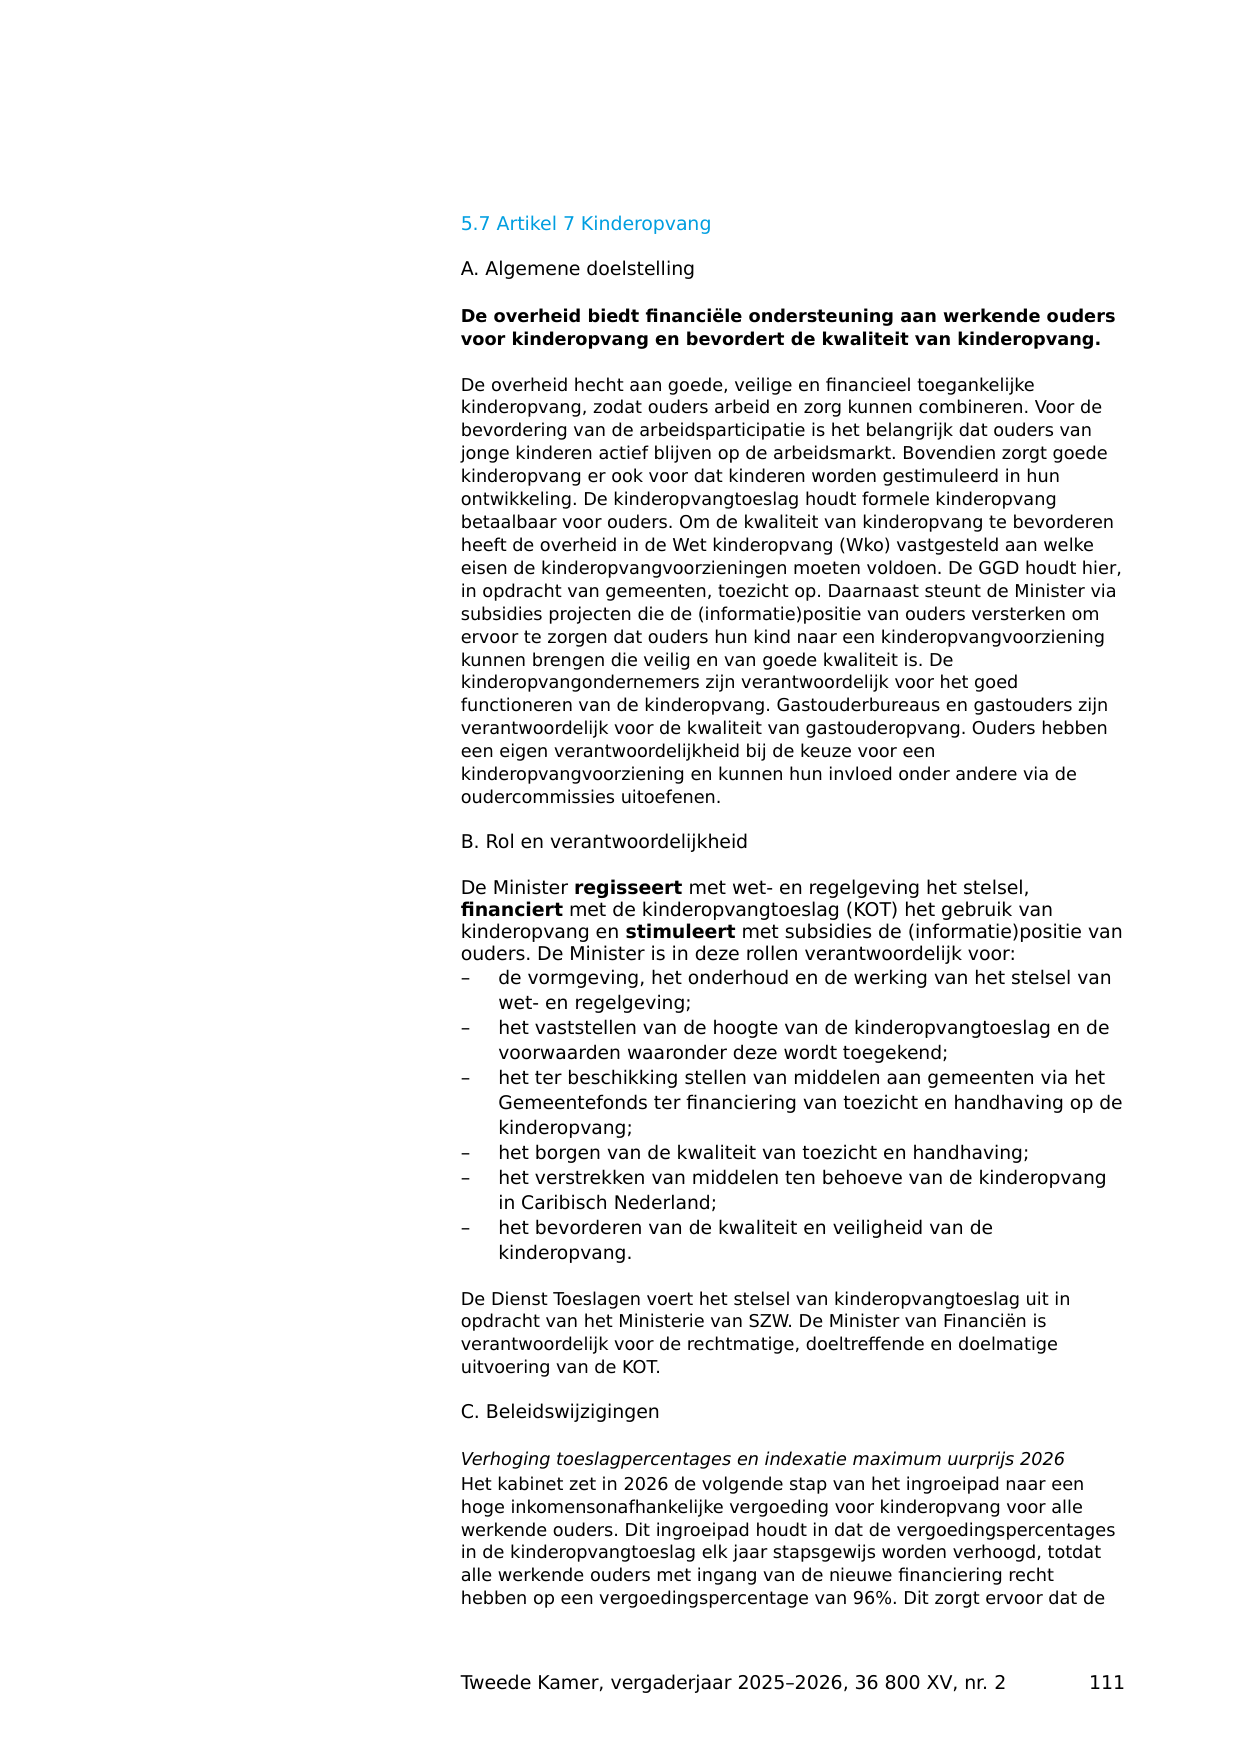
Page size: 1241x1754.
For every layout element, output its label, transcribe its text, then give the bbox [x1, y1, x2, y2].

text De overheid hecht aan goede, veilige en financieel toegankelijke kinderopvang, zodat ouders arbeid en zorg kunnen combineren. Voor de bevordering van de arbeidsparticipatie is het belangrijk dat ouders van jonge kinderen actief blijven op de arbeidsmarkt. Bovendien zorgt goede kinderopvang er ook voor dat kinderen worden gestimuleerd in hun ontwikkeling. De kinderopvangtoeslag houdt formele kinderopvang betaalbaar voor ouders. Om de kwaliteit van kinderopvang te bevorderen heeft de overheid in de Wet kinderopvang (Wko) vastgesteld aan welke eisen de kinderopvangvoorzieningen moeten voldoen. De GGD houdt hier, in opdracht van gemeenten, toezicht op. Daarnaast steunt de Minister via subsidies projecten die de (informatie)positie van ouders versterken om ervoor te zorgen dat ouders hun kind naar een kinderopvangvoorziening kunnen brengen die veilig en van goede kwaliteit is. De kinderopvangondernemers zijn verantwoordelijk voor het goed functioneren van de kinderopvang. Gastouderbureaus en gastouders zijn verantwoordelijk voor de kwaliteit van gastouderopvang. Ouders hebben een eigen verantwoordelijkheid bij de keuze voor een kinderopvangvoorziening en kunnen hun invloed onder andere via de oudercommissies uitoefenen. [461, 373, 1125, 808]
title C. Beleidswijzigingen [461, 1401, 1125, 1423]
title B. Rol en verantwoordelijkheid [461, 831, 1125, 853]
list de vormgeving, het onderhoud en de werking van het stelsel van wet- en regelgeving; [461, 964, 1125, 1014]
text Het kabinet zet in 2026 de volgende stap van het ingroeipad naar een hoge inkomensonafhankelijke vergoeding voor kinderopvang voor alle werkende ouders. Dit ingroeipad houdt in dat de vergoedingspercentages in de kinderopvangtoeslag elk jaar stapsgewijs worden verhoogd, totdat alle werkende ouders met ingang van de nieuwe financiering recht hebben op een vergoedingspercentage van 96%. Dit zorgt ervoor dat de [461, 1472, 1125, 1609]
list het verstrekken van middelen ten behoeve van de kinderopvang in Caribisch Nederland; [461, 1164, 1125, 1214]
list het vaststellen van de hoogte van de kinderopvangtoeslag en de voorwaarden waaronder deze wordt toegekend; [461, 1014, 1125, 1064]
text De Minister regisseert met wet- en regelgeving het stelsel, financiert met de kinderopvangtoeslag (KOT) het gebruik van kinderopvang en stimuleert met subsidies de (informatie)positie van ouders. De Minister is in deze rollen verantwoordelijk voor: [461, 877, 1125, 964]
list het bevorderen van de kwaliteit en veiligheid van de kinderopvang. [461, 1214, 1125, 1264]
list het ter beschikking stellen van middelen aan gemeenten via het Gemeentefonds ter financiering van toezicht en handhaving op de kinderopvang; [461, 1064, 1125, 1139]
title 5.7 Artikel 7 Kinderopvang [461, 213, 1125, 235]
text De Dienst Toeslagen voert het stelsel van kinderopvangtoeslag uit in opdracht van het Ministerie van SZW. De Minister van Financiën is verantwoordelijk voor de rechtmatige, doeltreffende en doelmatige uitvoering van de KOT. [461, 1287, 1125, 1378]
title A. Algemene doelstelling [461, 258, 1125, 280]
text Verhoging toeslagpercentages en indexatie maximum uurprijs 2026 [461, 1447, 1125, 1470]
text De overheid biedt financiële ondersteuning aan werkende ouders voor kinderopvang en bevordert de kwaliteit van kinderopvang. [461, 304, 1125, 350]
list het borgen van de kwaliteit van toezicht en handhaving; [461, 1139, 1125, 1164]
